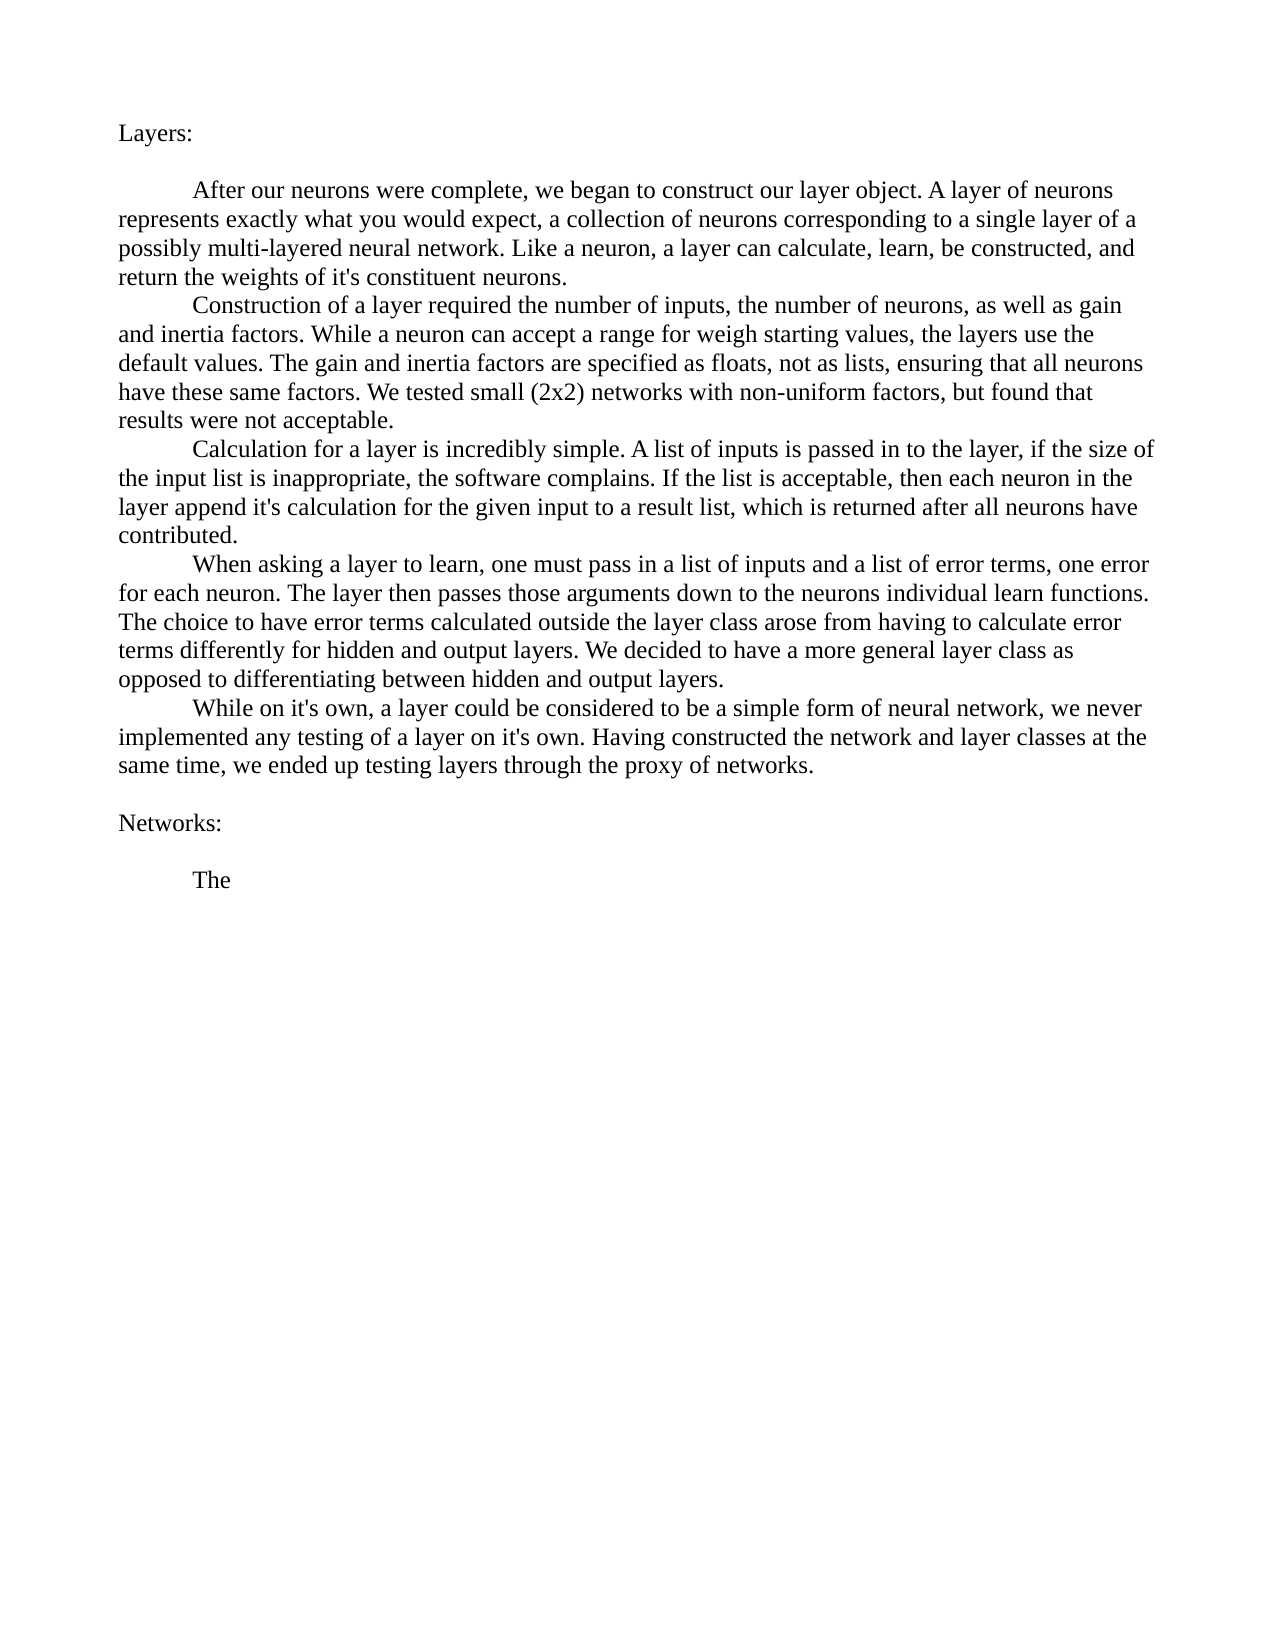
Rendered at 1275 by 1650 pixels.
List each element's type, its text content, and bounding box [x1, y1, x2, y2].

text While on it's own, a layer could be considered to be a simple form of neural network, we never implemented any testing of a layer on it's own. Having constructed the network and layer classes at the same time, we ended up testing layers through the proxy of networks. [118, 693, 1157, 779]
text Calculation for a layer is incredibly simple. A list of inputs is passed in to the layer, if the size of the input list is inappropriate, the software complains. If the list is acceptable, then each neuron in the layer append it's calculation for the given input to a result list, which is returned after all neurons have contributed. [118, 434, 1157, 549]
text When asking a layer to learn, one must pass in a list of inputs and a list of error terms, one error for each neuron. The layer then passes those arguments down to the neurons individual learn functions. The choice to have error terms calculated outside the layer class arose from having to calculate error terms differently for hidden and output layers. We decided to have a more general layer class as opposed to differentiating between hidden and output layers. [118, 549, 1157, 693]
text After our neurons were complete, we began to construct our layer object. A layer of neurons represents exactly what you would expect, a collection of neurons corresponding to a single layer of a possibly multi-layered neural network. Like a neuron, a layer can calculate, learn, be constructed, and return the weights of it's constituent neurons. [118, 176, 1157, 291]
text Construction of a layer required the number of inputs, the number of neurons, as well as gain and inertia factors. While a neuron can accept a range for weigh starting values, the layers use the default values. The gain and inertia factors are specified as floats, not as lists, ensuring that all neurons have these same factors. We tested small (2x2) networks with non-uniform factors, but found that results were not acceptable. [118, 291, 1157, 434]
text The [118, 866, 1157, 894]
text Layers: [118, 118, 1157, 147]
text Networks: [118, 808, 1157, 837]
